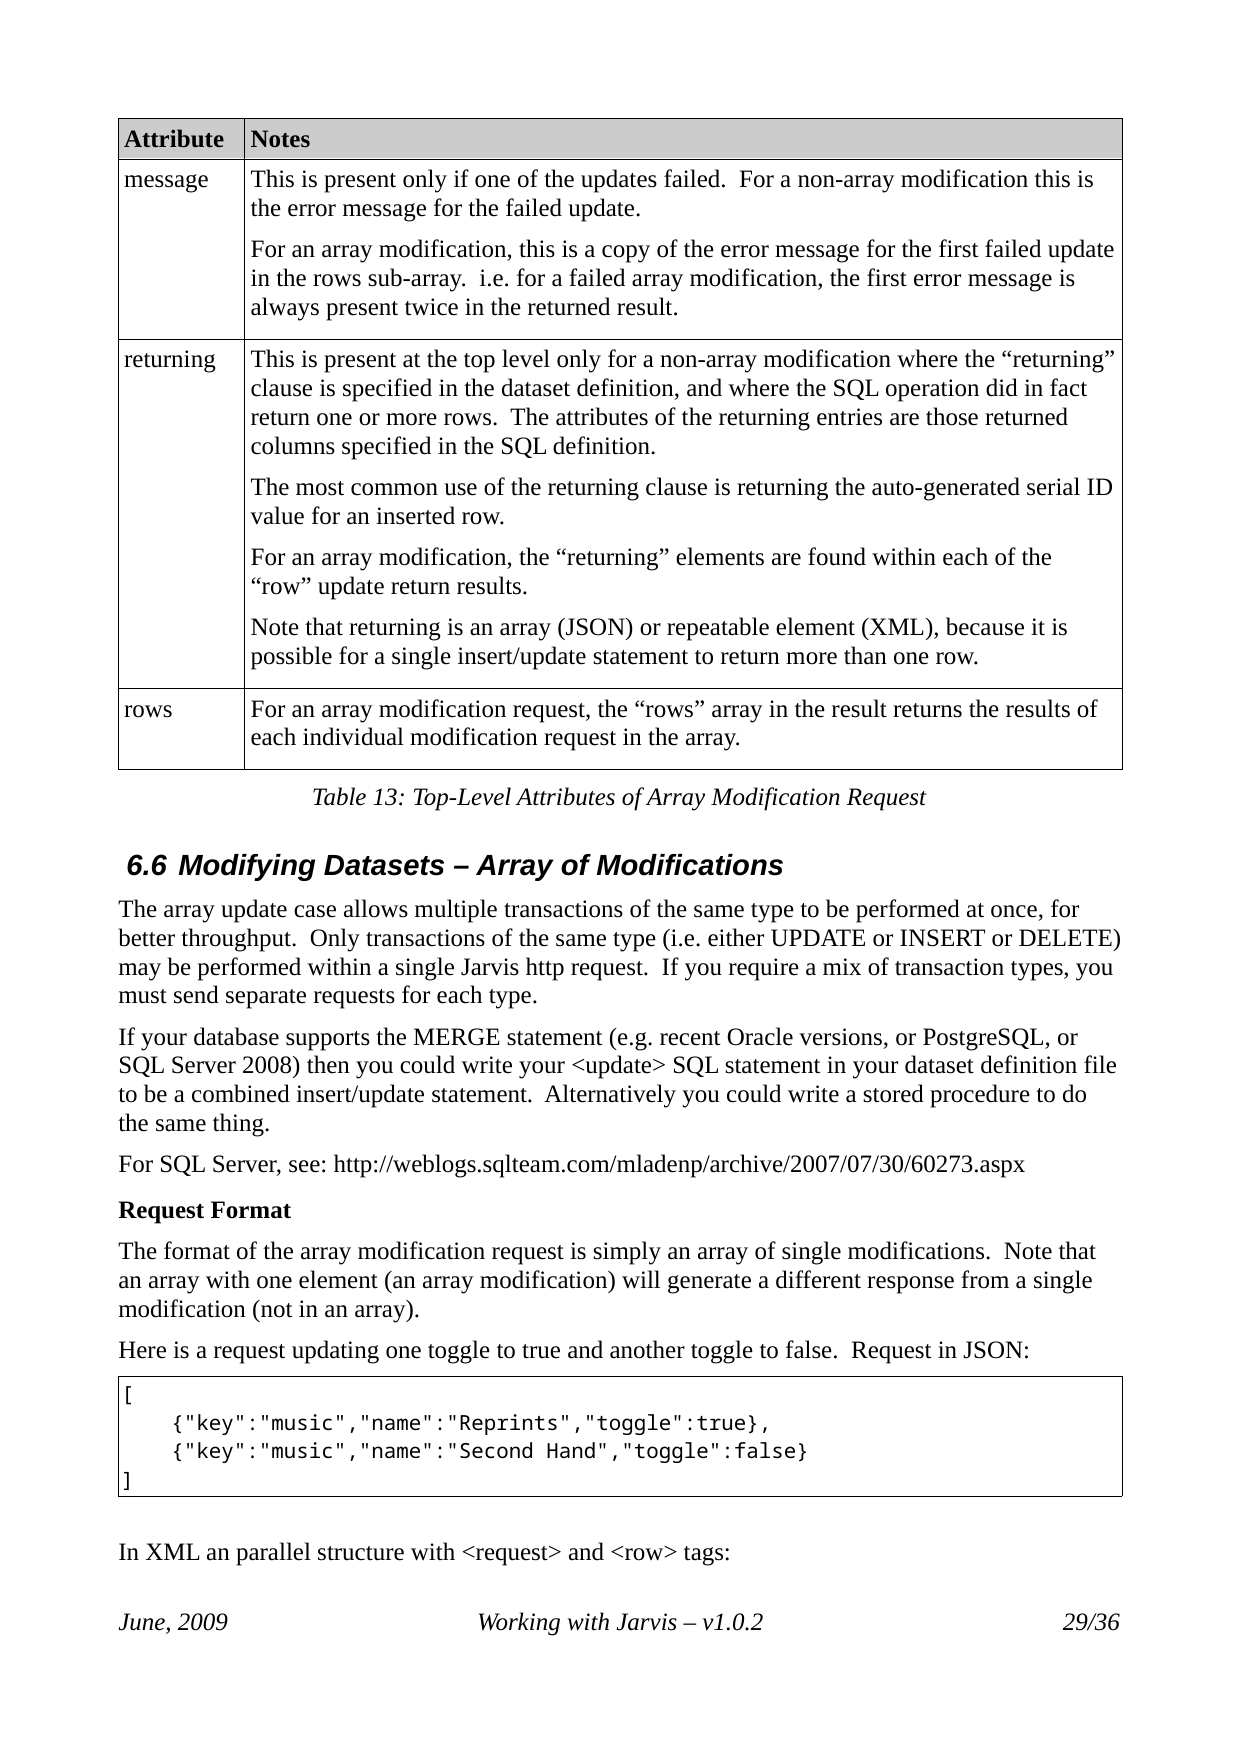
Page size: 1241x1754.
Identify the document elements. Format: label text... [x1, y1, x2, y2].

text {"key":"music","name":"Reprints","toggle":true}, [119, 1405, 1122, 1433]
table_cell This is present at the top level only for a non-array modification where the “returning” clause is specified in the dataset definition, and where the SQL operation did in fact return one or more rows. The attributes of the returning entries are those returned columns specified in the SQL definition. The most common use of the returning clause is returning the auto-generated serial ID value for an inserted row. For an array modification, the “returning” elements are found within each of the “row” update return results. Note that returning is an array (JSON) or repeatable element (XML), because it is possible for a single insert/update statement to return more than one row. [245, 340, 1122, 688]
text For SQL Server, see: http://weblogs.sqlteam.com/mladenp/archive/2007/07/30/60273.aspx [118, 1149, 1122, 1178]
text [ [119, 1377, 1122, 1405]
subtitle Request Format [118, 1195, 1122, 1224]
table_cell For an array modification request, the “rows” array in the result returns the results of each individual modification request in the array. [245, 689, 1122, 769]
text ] [119, 1462, 1122, 1496]
text The array update case allows multiple transactions of the same type to be performed at once, for better throughput. Only transactions of the same type (i.e. either UPDATE or INSERT or DELETE) may be performed within a single Jarvis http request. If you require a mix of transaction types, you must send separate requests for each type. [118, 894, 1122, 1009]
text Here is a request updating one toggle to true and another toggle to false. Request in JSON: [118, 1335, 1122, 1364]
table_header Attribute [119, 119, 244, 158]
subtitle Modifying Datasets – Array of Modifications [118, 848, 1122, 882]
text Table 13: Top-Level Attributes of Array Modification Request [118, 782, 1122, 811]
table_cell This is present only if one of the updates failed. For a non-array modification this is the error message for the failed update. For an array modification, this is a copy of the error message for the first failed update in the rows sub-array. i.e. for a failed array modification, the first error message is always present twice in the returned result. [245, 160, 1122, 339]
text If your database supports the MERGE statement (e.g. recent Oracle versions, or PostgreSQL, or SQL Server 2008) then you could write your <update> SQL statement in your dataset definition file to be a combined insert/update statement. Alternatively you could write a stored procedure to do the same thing. [118, 1022, 1122, 1137]
table_cell message [119, 160, 244, 339]
text {"key":"music","name":"Second Hand","toggle":false} [119, 1433, 1122, 1462]
text The format of the array modification request is simply an array of single modifications. Note that an array with one element (an array modification) will generate a different response from a single modification (not in an array). [118, 1236, 1122, 1323]
table_header Notes [245, 119, 1122, 158]
table_cell rows [119, 689, 244, 769]
table_cell returning [119, 340, 244, 688]
text In XML an parallel structure with <request> and <row> tags: [118, 1537, 1122, 1566]
